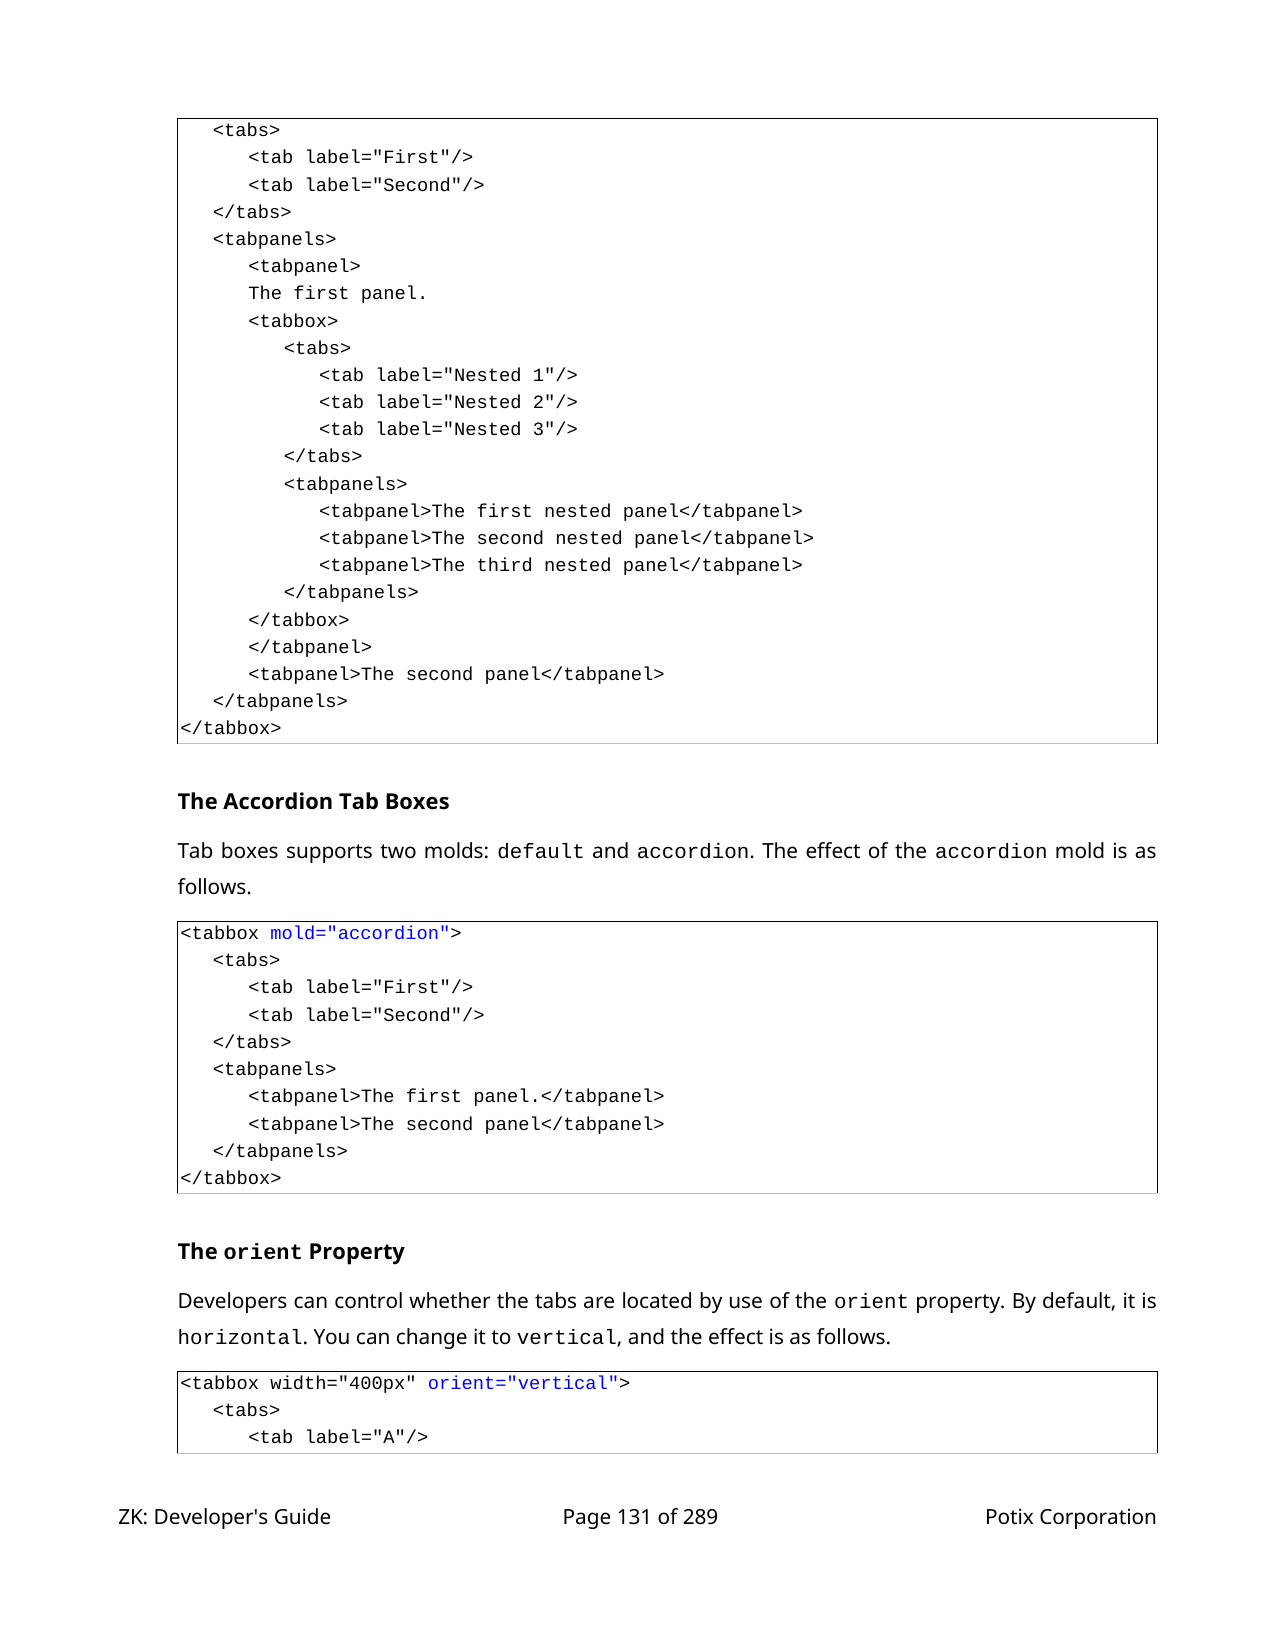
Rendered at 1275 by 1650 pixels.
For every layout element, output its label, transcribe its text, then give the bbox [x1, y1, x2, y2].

text <tabs> [178, 119, 1157, 142]
text <tabbox width="400px" orient="vertical"> [178, 1372, 1157, 1395]
text <tabs> [178, 1398, 1157, 1422]
text Developers can control whether the tabs are located by use of the orient property. By default, it is horizontal. You can change it to vertical, and the effect is as follows. [177, 1286, 1157, 1350]
text <tab label="Nested 3"/> [178, 417, 1157, 441]
text <tabpanels> [178, 472, 1157, 496]
text <tabs> [178, 948, 1157, 972]
text <tab label="Second"/> [178, 172, 1157, 197]
text <tabbox> [178, 308, 1157, 333]
text The first panel. [178, 281, 1157, 306]
text </tabpanel> [178, 635, 1157, 659]
text <tabpanel> [178, 254, 1157, 278]
subtitle The orient Property [177, 1236, 1157, 1266]
text </tabbox> [178, 1166, 1157, 1193]
text </tabs> [178, 444, 1157, 469]
text <tab label="A"/> [178, 1425, 1157, 1453]
text <tab label="First"/> [178, 975, 1157, 1000]
text <tab label="Nested 2"/> [178, 390, 1157, 414]
text <tabs> [178, 336, 1157, 360]
text <tab label="Nested 1"/> [178, 363, 1157, 387]
text <tabpanels> [178, 1057, 1157, 1081]
text <tabpanel>The first panel.</tabpanel> [178, 1084, 1157, 1108]
text <tabpanel>The third nested panel</tabpanel> [178, 553, 1157, 577]
text </tabpanels> [178, 580, 1157, 604]
text <tabpanels> [178, 227, 1157, 251]
text Tab boxes supports two molds: default and accordion. The effect of the accordion mold is as follows. [177, 837, 1157, 900]
text <tab label="First"/> [178, 145, 1157, 169]
text <tabpanel>The second nested panel</tabpanel> [178, 526, 1157, 550]
text <tabpanel>The first nested panel</tabpanel> [178, 499, 1157, 523]
text <tabpanel>The second panel</tabpanel> [178, 1111, 1157, 1136]
text </tabs> [178, 1030, 1157, 1054]
text </tabpanels> [178, 689, 1157, 713]
text <tabpanel>The second panel</tabpanel> [178, 662, 1157, 686]
text </tabbox> [178, 607, 1157, 632]
text <tabbox mold="accordion"> [178, 922, 1157, 945]
text </tabs> [178, 200, 1157, 224]
text </tabbox> [178, 716, 1157, 743]
text </tabpanels> [178, 1138, 1157, 1163]
subtitle The Accordion Tab Boxes [177, 786, 1157, 816]
text <tab label="Second"/> [178, 1003, 1157, 1027]
